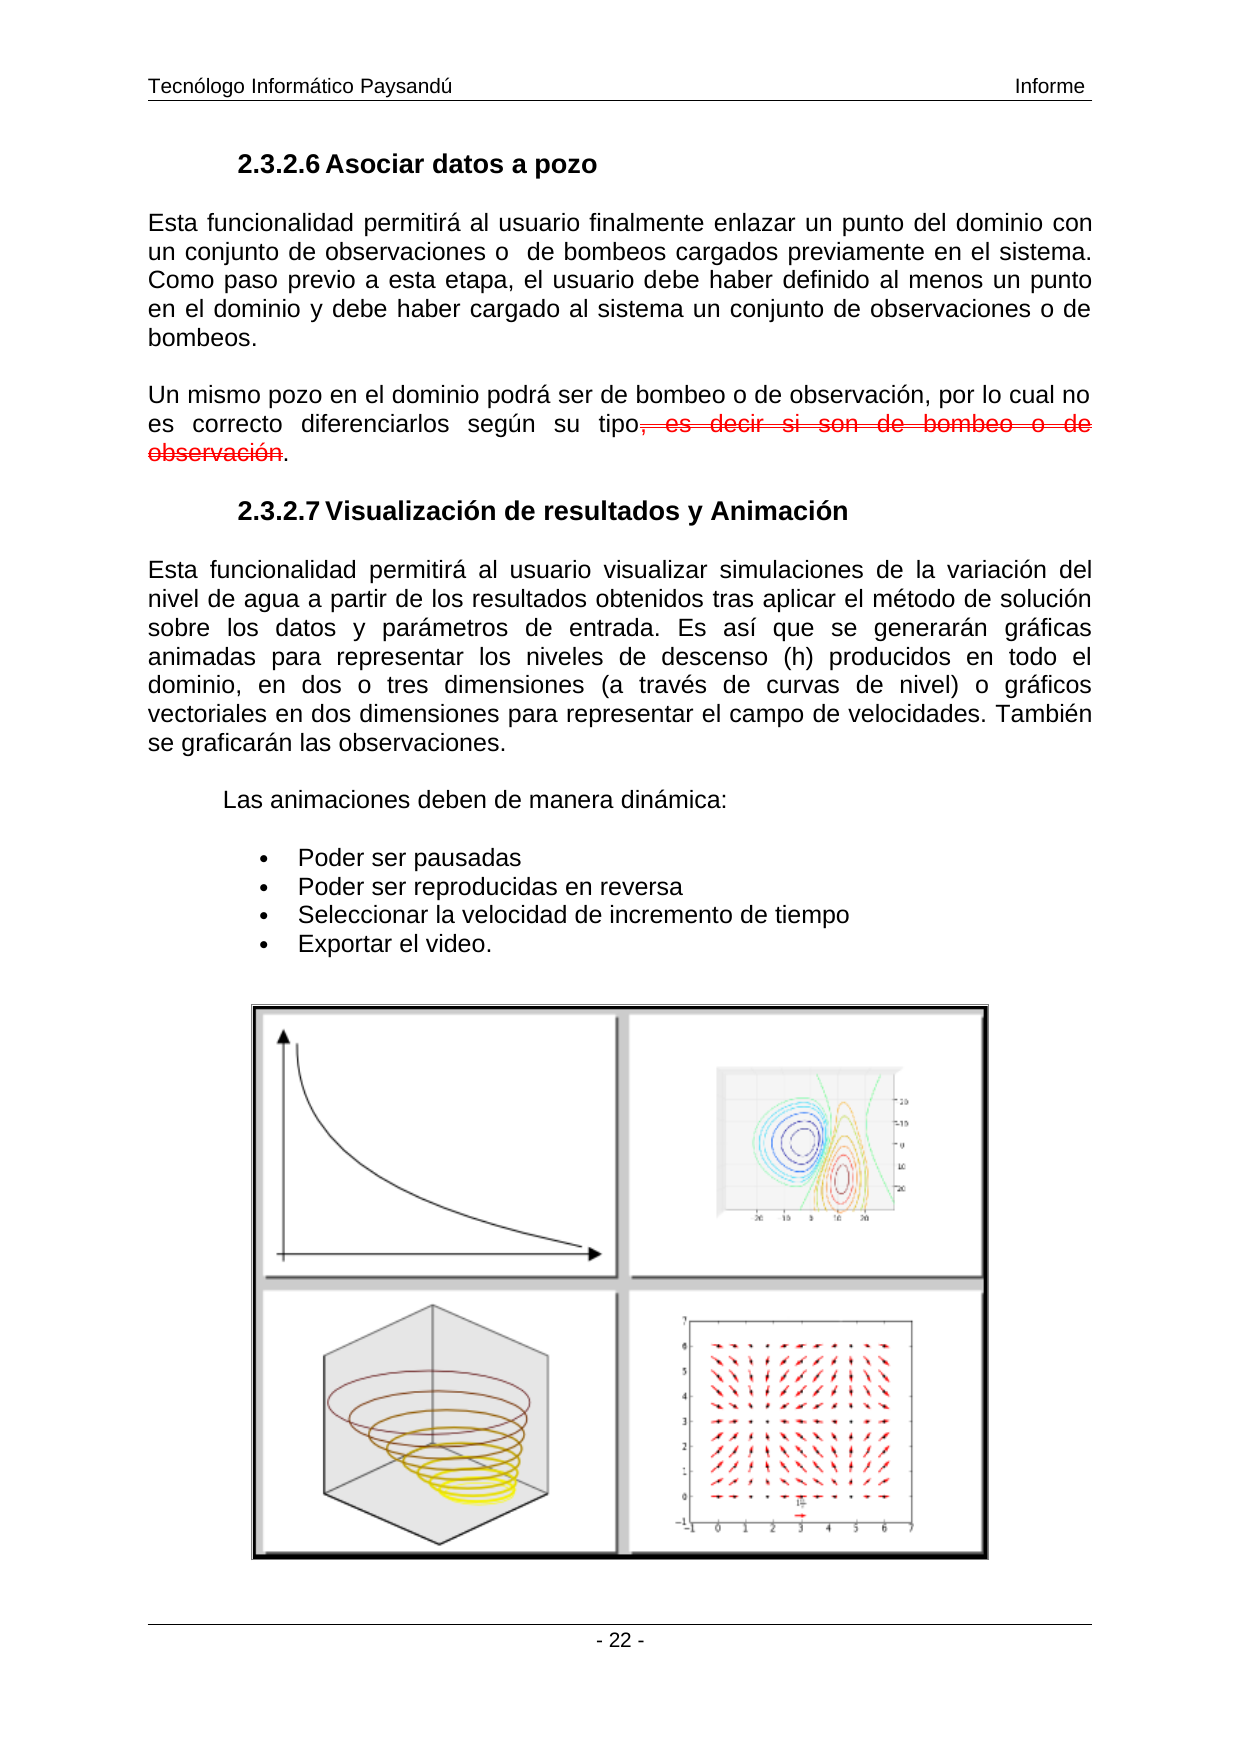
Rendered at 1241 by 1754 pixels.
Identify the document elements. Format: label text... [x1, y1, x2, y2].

list Seleccionar la velocidad de incremento de tiempo [260, 900, 1092, 929]
list Un mismo pozo en el dominio podrá ser de bombeo o de observación, por lo cual no es correcto diferenciarlos según su tipo, es decir si son de bombeo o de observación. [148, 380, 1092, 466]
text Las animaciones deben de manera dinámica: [223, 785, 1092, 814]
picture [252, 1006, 988, 1559]
subtitle Asociar datos a pozo [237, 148, 1092, 179]
list Poder ser reproducidas en reversa [260, 871, 1092, 900]
list Poder ser pausadas [260, 843, 1092, 871]
list Esta funcionalidad permitirá al usuario finalmente enlazar un punto del dominio con un conjunto de observaciones o de bombeos cargados previamente en el sistema. Como paso previo a esta etapa, el usuario debe haber definido al menos un punto en el dominio y debe haber cargado al sistema un conjunto de observaciones o de bombeos. [148, 208, 1092, 351]
list Esta funcionalidad permitirá al usuario visualizar simulaciones de la variación del nivel de agua a partir de los resultados obtenidos tras aplicar el método de solución sobre los datos y parámetros de entrada. Es así que se generarán gráficas animadas para representar los niveles de descenso (h) producidos en todo el dominio, en dos o tres dimensiones (a través de curvas de nivel) o gráficos vectoriales en dos dimensiones para representar el campo de velocidades. También se graficarán las observaciones. [148, 555, 1092, 756]
subtitle Visualización de resultados y Animación [237, 495, 1092, 526]
list Exportar el video. [260, 929, 1092, 958]
